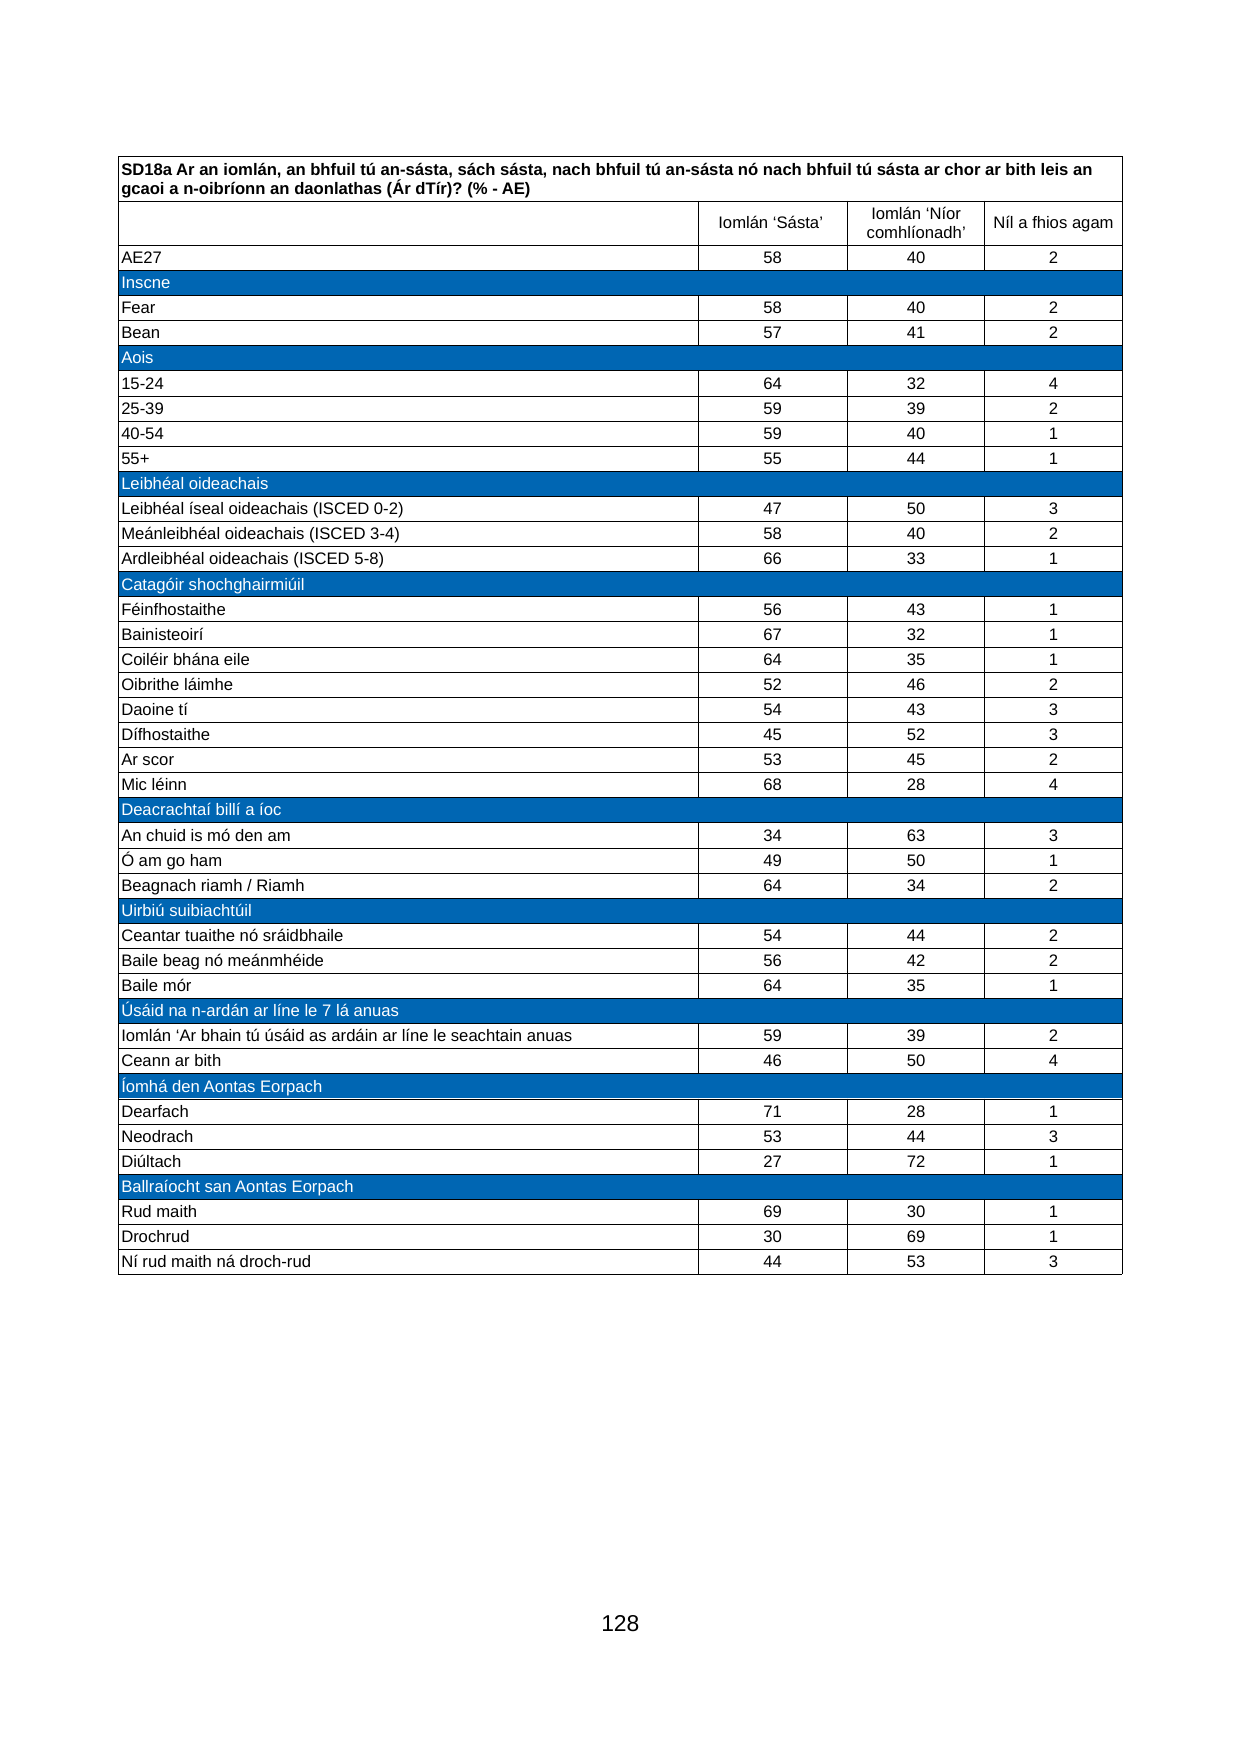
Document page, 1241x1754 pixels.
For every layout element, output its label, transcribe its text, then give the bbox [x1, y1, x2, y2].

table_cell 35 [848, 648, 984, 672]
table_cell Ó am go ham [119, 849, 698, 872]
table_cell 55 [699, 447, 847, 471]
table_cell 63 [848, 823, 984, 847]
table_cell 43 [848, 597, 984, 621]
table_cell 4 [985, 1049, 1122, 1073]
table_cell Baile beag nó meánmhéide [119, 949, 698, 973]
table_cell 40 [848, 522, 984, 546]
table_cell 53 [699, 1125, 847, 1149]
table_cell Ceantar tuaithe nó sráidbhaile [119, 924, 698, 948]
table_cell 56 [699, 597, 847, 621]
table_cell 1 [985, 597, 1122, 621]
table_header SD18a Ar an iomlán, an bhfuil tú an-sásta, sách sásta, nach bhfuil tú an-sásta nó nach bhfuil tú sásta ar chor ar bith leis an gcaoi a n-oibríonn an daonlathas (Ár dTír)? (% - AE) [119, 157, 1122, 201]
table_cell 2 [985, 522, 1122, 546]
table_cell 53 [848, 1250, 984, 1274]
table_cell 42 [848, 949, 984, 973]
table_cell Iomlán ‘Níor comhlíonadh’ [848, 202, 984, 245]
table_cell [119, 202, 698, 245]
table_cell Drochrud [119, 1225, 698, 1249]
table_cell Ardleibhéal oideachais (ISCED 5-8) [119, 547, 698, 571]
table_cell Dearfach [119, 1100, 698, 1123]
table_cell 2 [985, 296, 1122, 320]
table_cell 34 [699, 823, 847, 847]
table_cell 2 [985, 321, 1122, 345]
table_cell 54 [699, 924, 847, 948]
table_cell 32 [848, 622, 984, 647]
table_cell 58 [699, 522, 847, 546]
table_cell 1 [985, 422, 1122, 446]
table_cell 46 [848, 673, 984, 697]
table_cell 39 [848, 1024, 984, 1048]
table_cell Oibrithe láimhe [119, 673, 698, 697]
table_cell 64 [699, 874, 847, 898]
table_cell 58 [699, 246, 847, 270]
table_cell 58 [699, 296, 847, 320]
table_cell An chuid is mó den am [119, 823, 698, 847]
table_cell 43 [848, 698, 984, 722]
table_cell 44 [848, 924, 984, 948]
table_cell Mic léinn [119, 773, 698, 797]
table_cell 45 [699, 723, 847, 747]
table_cell Níl a fhios agam [985, 202, 1122, 245]
table_cell 49 [699, 849, 847, 872]
table_cell Aois [119, 346, 1122, 370]
table_cell Iomlán ‘Ar bhain tú úsáid as ardáin ar líne le seachtain anuas [119, 1024, 698, 1048]
table_cell Baile mór [119, 974, 698, 998]
table_cell 55+ [119, 447, 698, 471]
table_cell 2 [985, 397, 1122, 421]
table_cell 3 [985, 1250, 1122, 1274]
table_cell 25-39 [119, 397, 698, 421]
table_cell 64 [699, 371, 847, 396]
table_cell 1 [985, 447, 1122, 471]
table_cell 69 [699, 1200, 847, 1224]
table_cell 40 [848, 246, 984, 270]
table_cell 2 [985, 246, 1122, 270]
table_cell 47 [699, 497, 847, 521]
table_cell 3 [985, 698, 1122, 722]
table_cell Catagóir shochghairmiúil [119, 572, 1122, 596]
table_cell 59 [699, 397, 847, 421]
table_cell 1 [985, 849, 1122, 872]
table_cell 1 [985, 547, 1122, 571]
table_cell 39 [848, 397, 984, 421]
table_cell Dífhostaithe [119, 723, 698, 747]
table_cell 1 [985, 1150, 1122, 1174]
table_cell 2 [985, 924, 1122, 948]
table_cell 1 [985, 622, 1122, 647]
table_cell 2 [985, 874, 1122, 898]
table_cell 50 [848, 849, 984, 872]
table_cell 15-24 [119, 371, 698, 396]
table_cell 33 [848, 547, 984, 571]
table_cell 2 [985, 1024, 1122, 1048]
table_cell 66 [699, 547, 847, 571]
table_cell 1 [985, 1100, 1122, 1123]
table_cell 72 [848, 1150, 984, 1174]
table_cell 2 [985, 949, 1122, 973]
table_cell 44 [699, 1250, 847, 1274]
table_cell Diúltach [119, 1150, 698, 1174]
table_cell 59 [699, 1024, 847, 1048]
table_cell 54 [699, 698, 847, 722]
table_cell Fear [119, 296, 698, 320]
table_cell 27 [699, 1150, 847, 1174]
table_cell 44 [848, 447, 984, 471]
table_cell Coiléir bhána eile [119, 648, 698, 672]
table_cell Iomlán ‘Sásta’ [699, 202, 847, 245]
table_cell 28 [848, 773, 984, 797]
table_cell 40 [848, 296, 984, 320]
table_cell Bean [119, 321, 698, 345]
table_cell 64 [699, 648, 847, 672]
table_cell Leibhéal íseal oideachais (ISCED 0-2) [119, 497, 698, 521]
table_cell 3 [985, 1125, 1122, 1149]
table_cell Bainisteoirí [119, 622, 698, 647]
table_cell 56 [699, 949, 847, 973]
table_cell Íomhá den Aontas Eorpach [119, 1074, 1122, 1098]
table_cell 3 [985, 823, 1122, 847]
table_cell Uirbiú suibiachtúil [119, 899, 1122, 923]
table_cell 3 [985, 723, 1122, 747]
table_cell 2 [985, 748, 1122, 772]
table_cell 30 [699, 1225, 847, 1249]
table_cell 28 [848, 1100, 984, 1123]
table_cell 1 [985, 1225, 1122, 1249]
table_cell 68 [699, 773, 847, 797]
table_cell 71 [699, 1100, 847, 1123]
table_cell 41 [848, 321, 984, 345]
table_cell Daoine tí [119, 698, 698, 722]
table_cell Meánleibhéal oideachais (ISCED 3-4) [119, 522, 698, 546]
table_cell Rud maith [119, 1200, 698, 1224]
table_cell 64 [699, 974, 847, 998]
table_cell 3 [985, 497, 1122, 521]
table_cell Neodrach [119, 1125, 698, 1149]
table_cell 45 [848, 748, 984, 772]
table_cell 50 [848, 1049, 984, 1073]
table_cell 4 [985, 773, 1122, 797]
table_cell Féinfhostaithe [119, 597, 698, 621]
table_cell 44 [848, 1125, 984, 1149]
table_cell 59 [699, 422, 847, 446]
table_cell 1 [985, 974, 1122, 998]
table_cell Leibhéal oideachais [119, 472, 1122, 496]
table_cell 50 [848, 497, 984, 521]
table_cell 34 [848, 874, 984, 898]
table_cell Ní rud maith ná droch-rud [119, 1250, 698, 1274]
table_cell 46 [699, 1049, 847, 1073]
table_cell 1 [985, 1200, 1122, 1224]
table_cell 4 [985, 371, 1122, 396]
table_cell Ballraíocht san Aontas Eorpach [119, 1175, 1122, 1199]
table_cell 53 [699, 748, 847, 772]
table_cell 40-54 [119, 422, 698, 446]
table_cell 32 [848, 371, 984, 396]
table_cell 1 [985, 648, 1122, 672]
table_cell 52 [848, 723, 984, 747]
table_cell AE27 [119, 246, 698, 270]
table_cell Inscne [119, 271, 1122, 295]
table_cell Ceann ar bith [119, 1049, 698, 1073]
table_cell 57 [699, 321, 847, 345]
table_cell 67 [699, 622, 847, 647]
table_cell Úsáid na n-ardán ar líne le 7 lá anuas [119, 999, 1122, 1023]
table_cell 2 [985, 673, 1122, 697]
table_cell 52 [699, 673, 847, 697]
table_cell Deacrachtaí billí a íoc [119, 798, 1122, 822]
table_cell Beagnach riamh / Riamh [119, 874, 698, 898]
table_cell 69 [848, 1225, 984, 1249]
table_cell 35 [848, 974, 984, 998]
table_cell 30 [848, 1200, 984, 1224]
table_cell 40 [848, 422, 984, 446]
table_cell Ar scor [119, 748, 698, 772]
